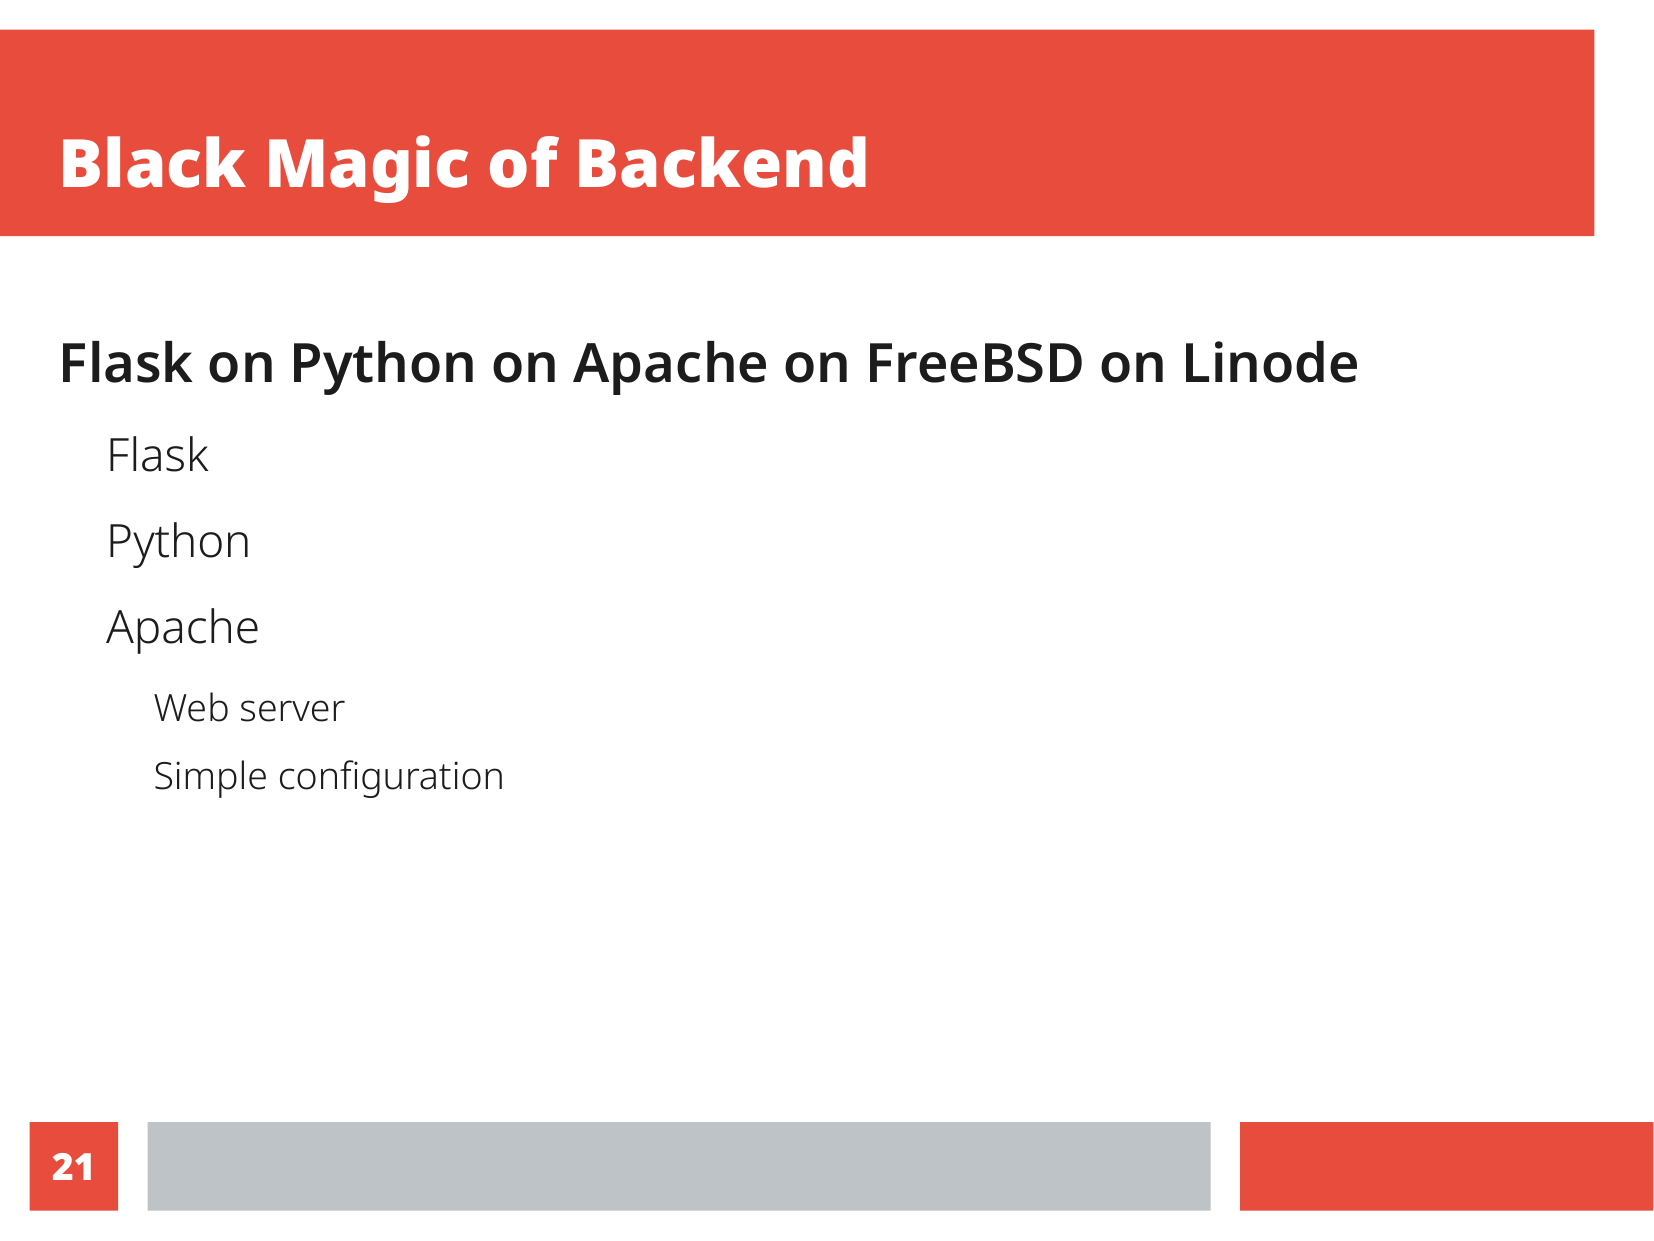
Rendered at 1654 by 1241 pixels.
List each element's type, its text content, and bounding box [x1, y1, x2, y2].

title Black Magic of Backend [59, 59, 1595, 207]
list Flask on Python on Apache on FreeBSD on Linode Flask Python Apache Web server Simple configuration [59, 324, 1565, 1093]
